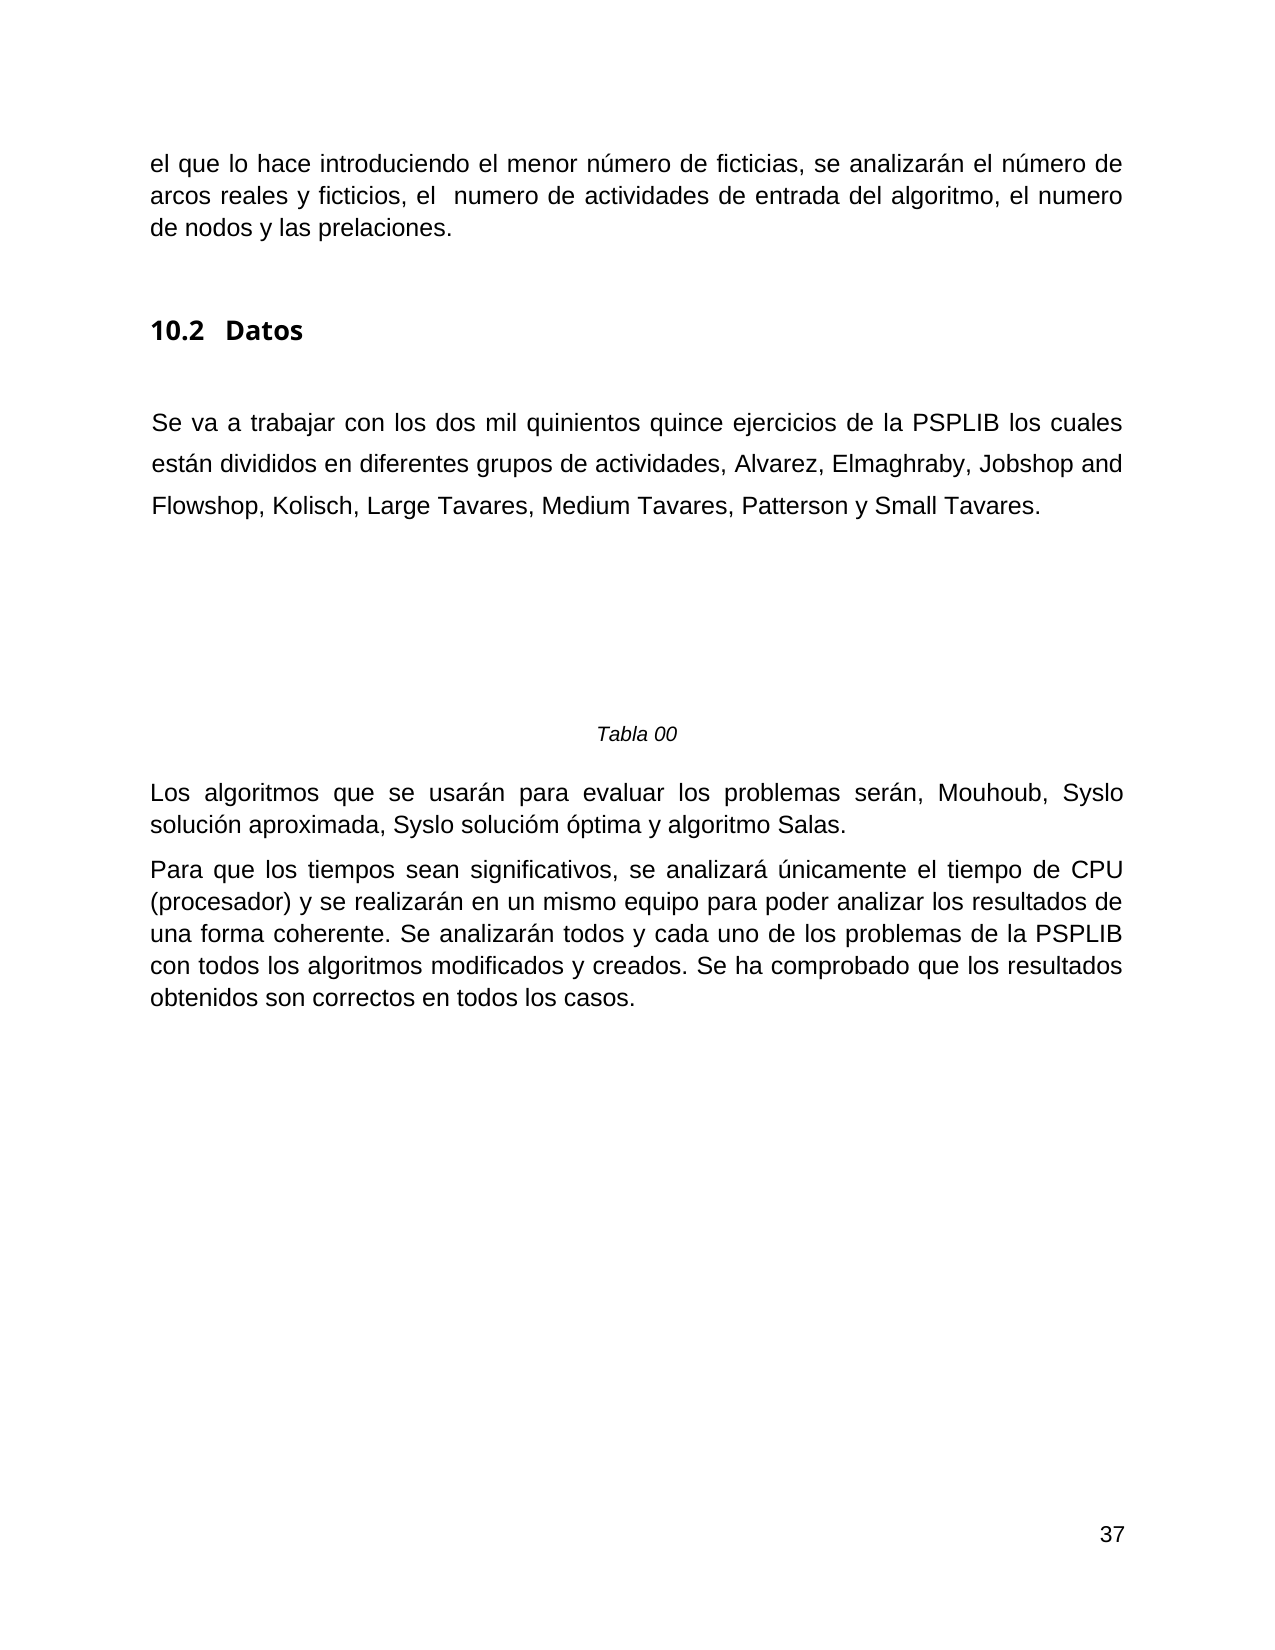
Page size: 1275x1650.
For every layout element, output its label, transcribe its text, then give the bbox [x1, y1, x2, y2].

text Los algoritmos que se usarán para evaluar los problemas serán, Mouhoub, Syslo solución aproximada, Syslo solucióm óptima y algoritmo Salas. [150, 779, 1125, 839]
subtitle 10.2 Datos [150, 312, 1125, 348]
text Para que los tiempos sean significativos, se analizará únicamente el tiempo de CPU (procesador) y se realizarán en un mismo equipo para poder analizar los resultados de una forma coherente. Se analizarán todos y cada uno de los problemas de la PSPLIB con todos los algoritmos modificados y creados. Se ha comprobado que los resultados obtenidos son correctos en todos los casos. [150, 856, 1125, 1012]
text Se va a trabajar con los dos mil quinientos quince ejercicios de la PSPLIB los cuales están divididos en diferentes grupos de actividades, Alvarez, Elmaghraby, Jobshop and Flowshop, Kolisch, Large Tavares, Medium Tavares, Patterson y Small Tavares. [151, 408, 1125, 520]
text el que lo hace introduciendo el menor número de ficticias, se analizarán el número de arcos reales y ficticios, el numero de actividades de entrada del algoritmo, el numero de nodos y las prelaciones. [150, 150, 1125, 242]
text Tabla 00 [150, 723, 1125, 746]
